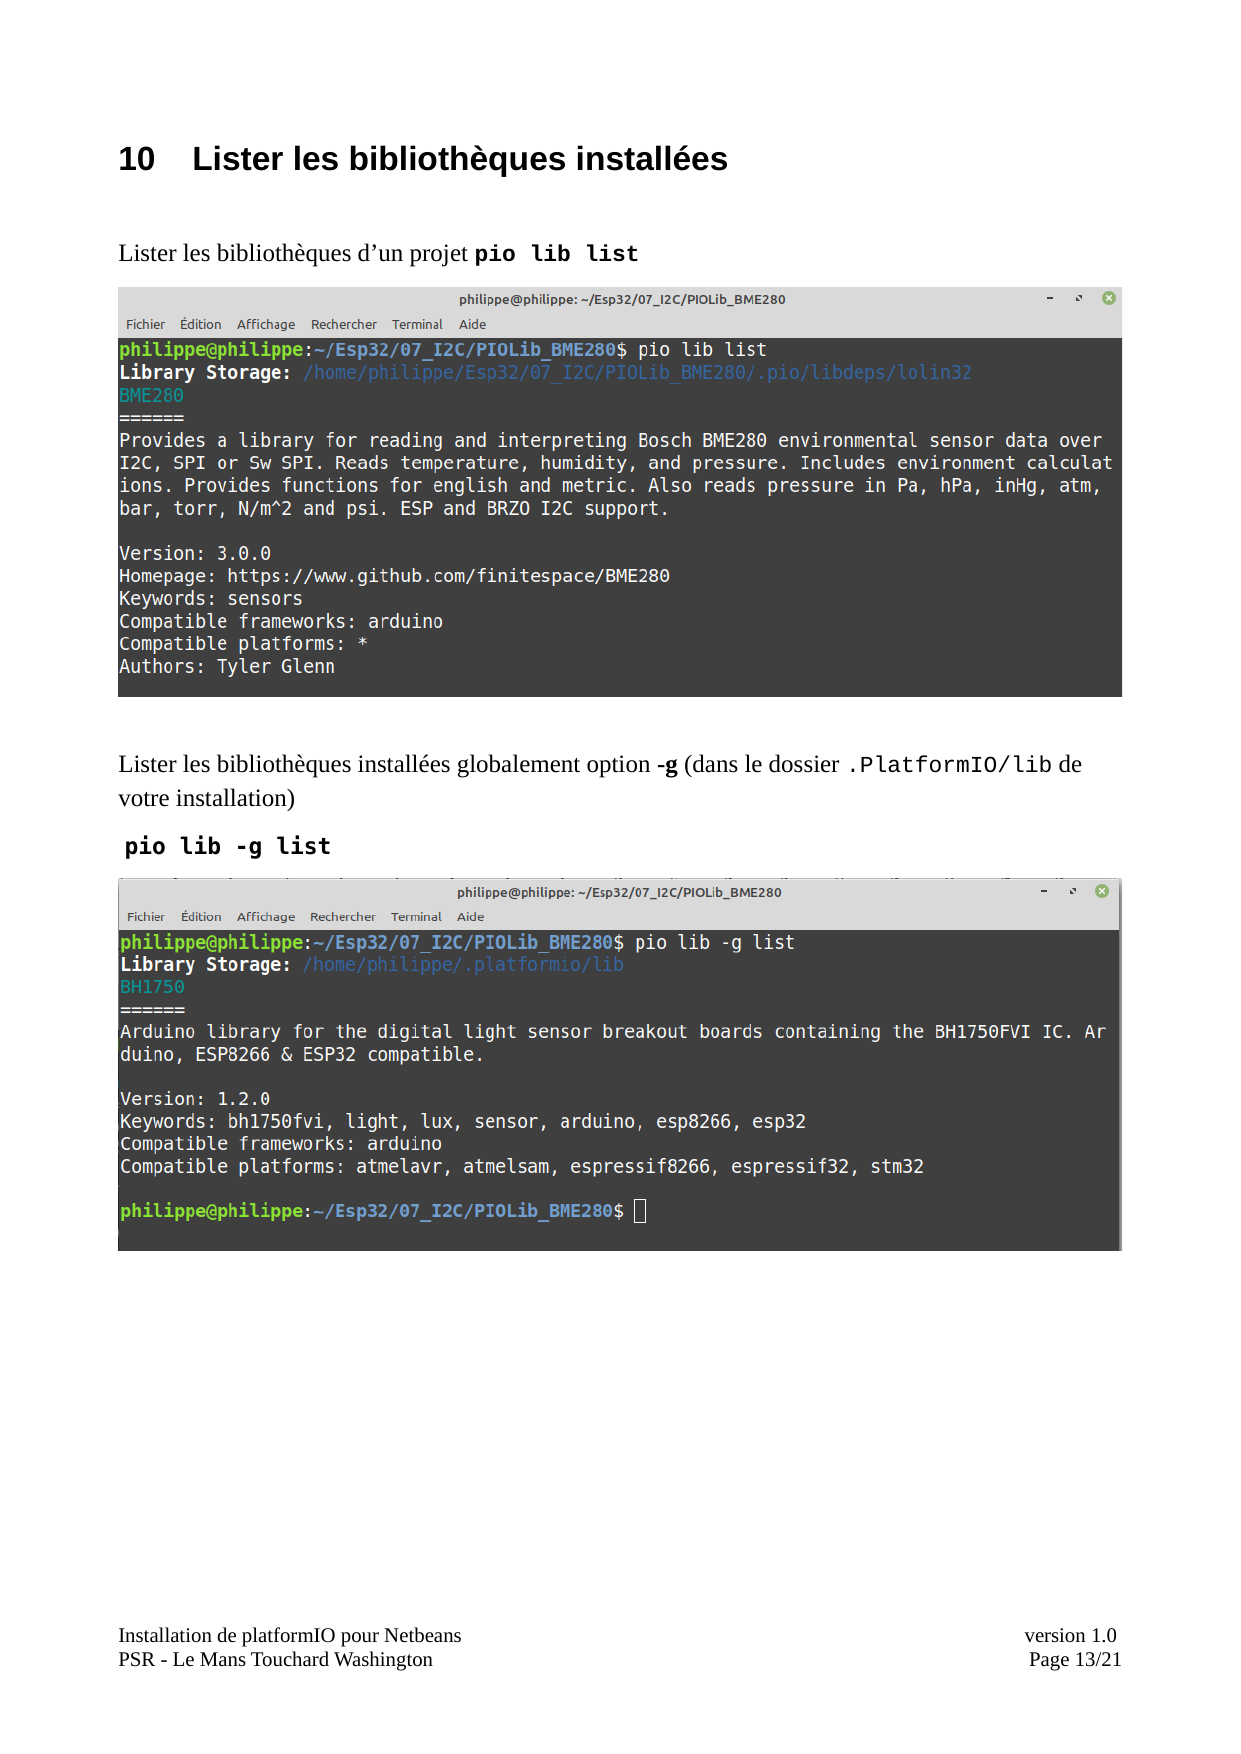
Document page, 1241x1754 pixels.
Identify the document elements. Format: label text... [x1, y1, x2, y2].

text pio lib -g list [118, 831, 1122, 859]
picture [118, 878, 1123, 1251]
subtitle Lister les bibliothèques installées [118, 139, 1122, 178]
picture [118, 287, 1123, 697]
text Lister les bibliothèques installées globalement option -g (dans le dossier .PlatformIO/lib de votre installation) [118, 749, 1122, 812]
text Lister les bibliothèques d’un projet pio lib list [118, 238, 1122, 268]
